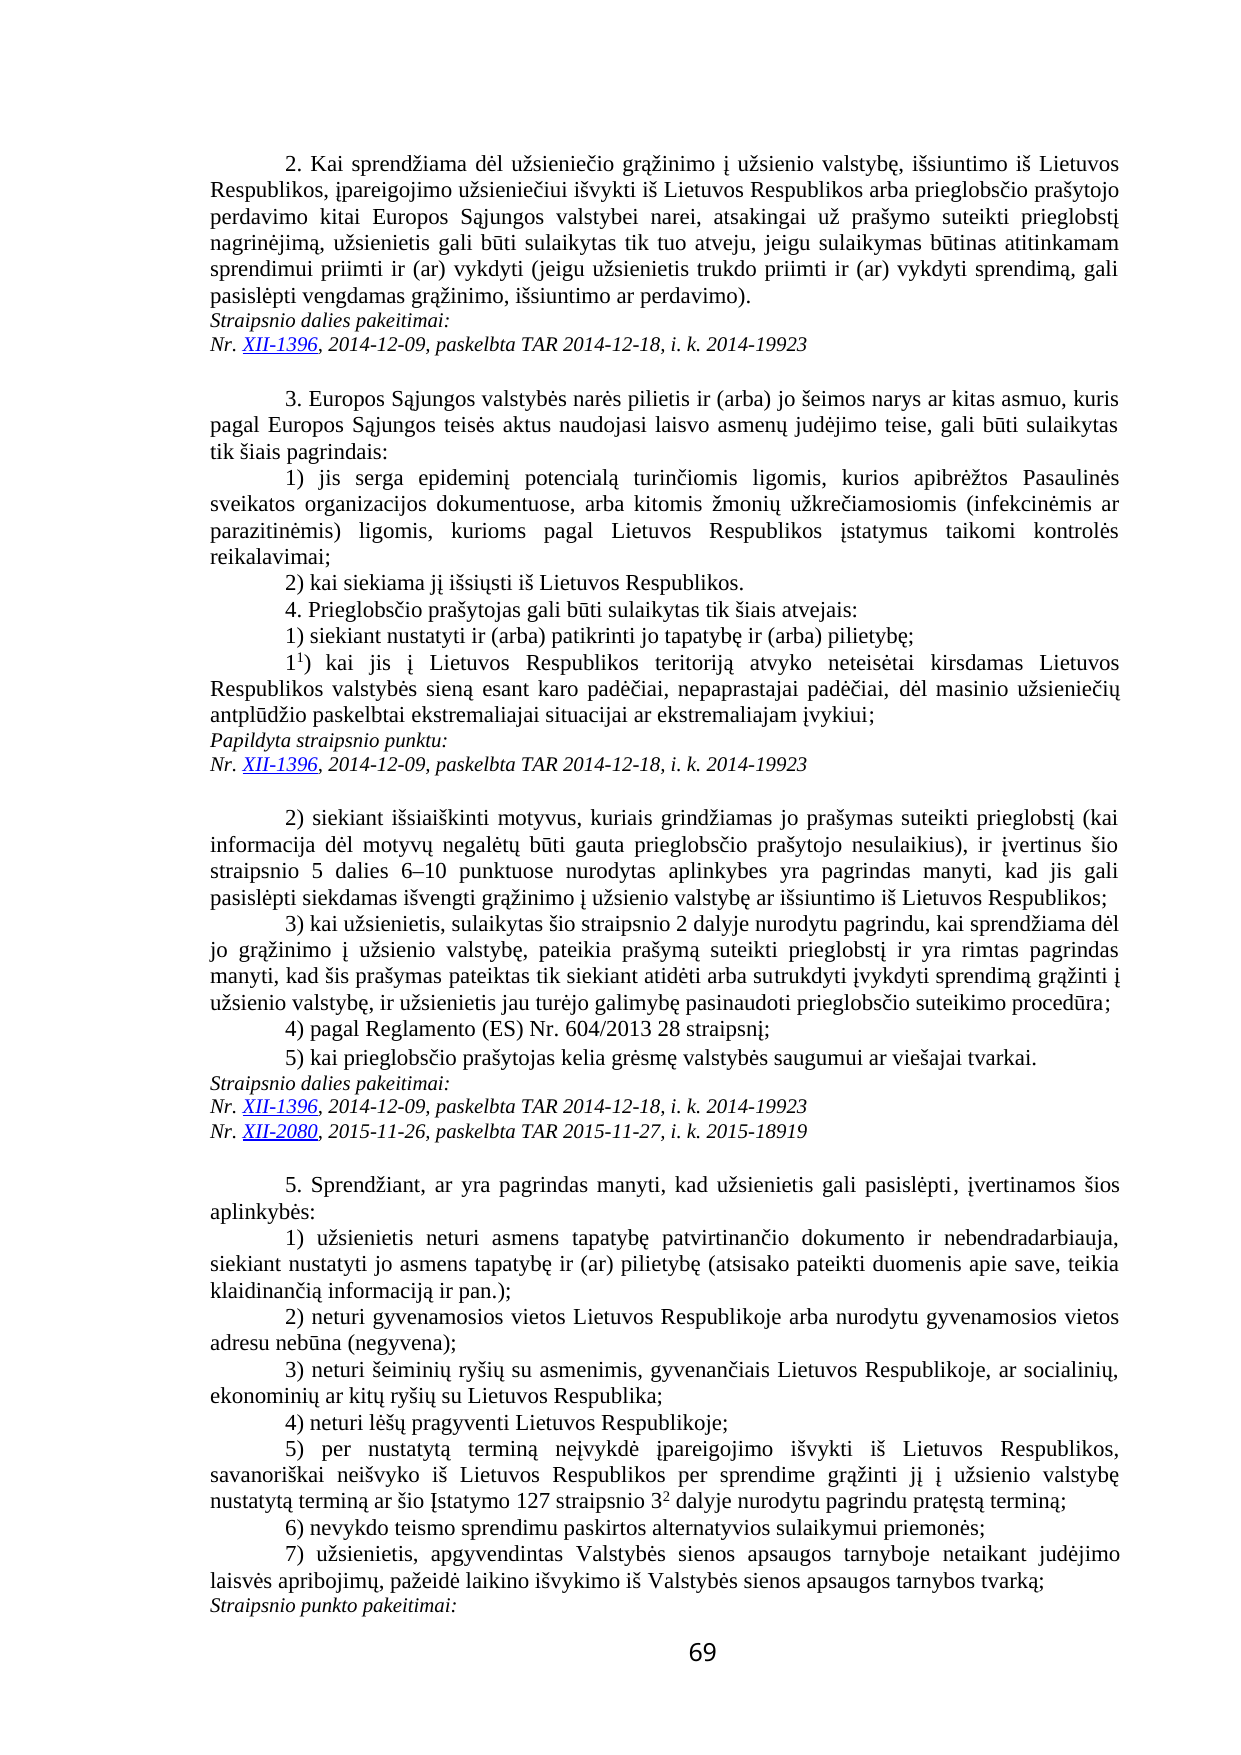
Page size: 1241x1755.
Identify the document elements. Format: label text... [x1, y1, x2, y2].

text 4) neturi lėšų pragyventi Lietuvos Respublikoje; [210, 1408, 1120, 1435]
text 4) pagal Reglamento (ES) Nr. 604/2013 28 straipsnį; [210, 1015, 1120, 1042]
text 2) siekiant išsiaiškinti motyvus, kuriais grindžiamas jo prašymas suteikti prieglobstį (kai informacija dėl motyvų negalėtų būti gauta prieglobsčio prašytojo nesulaikius), ir įvertinus šio straipsnio 5 dalies 6–10 punktuose nurodytas aplinkybes yra pagrindas manyti, kad jis gali pasislėpti siekdamas išvengti grąžinimo į užsienio valstybę ar išsiuntimo iš Lietuvos Respublikos; [210, 804, 1120, 910]
text 3) kai užsienietis, sulaikytas šio straipsnio 2 dalyje nurodytu pagrindu, kai sprendžiama dėl jo grąžinimo į užsienio valstybę, pateikia prašymą suteikti prieglobstį ir yra rimtas pagrindas manyti, kad šis prašymas pateiktas tik siekiant atidėti arba sutrukdyti įvykdyti sprendimą grąžinti į užsienio valstybę, ir užsienietis jau turėjo galimybę pasinaudoti prieglobsčio suteikimo procedūra; [210, 910, 1120, 1015]
text 2. Kai sprendžiama dėl užsieniečio grąžinimo į užsienio valstybę, išsiuntimo iš Lietuvos Respublikos, įpareigojimo užsieniečiui išvykti iš Lietuvos Respublikos arba prieglobsčio prašytojo perdavimo kitai Europos Sąjungos valstybei narei, atsakingai už prašymo suteikti prieglobstį nagrinėjimą, užsienietis gali būti sulaikytas tik tuo atveju, jeigu sulaikymas būtinas atitinkamam sprendimui priimti ir (ar) vykdyti (jeigu užsienietis trukdo priimti ir (ar) vykdyti sprendimą, gali pasislėpti vengdamas grąžinimo, išsiuntimo ar perdavimo). [210, 150, 1120, 308]
text Nr. XII-1396, 2014-12-09, paskelbta TAR 2014-12-18, i. k. 2014-19923 [210, 752, 1120, 776]
text 3. Europos Sąjungos valstybės narės pilietis ir (arba) jo šeimos narys ar kitas asmuo, kuris pagal Europos Sąjungos teisės aktus naudojasi laisvo asmenų judėjimo teise, gali būti sulaikytas tik šiais pagrindais: [210, 385, 1120, 464]
text Straipsnio dalies pakeitimai: [210, 1070, 1120, 1094]
text 6) nevykdo teismo sprendimu paskirtos alternatyvios sulaikymui priemonės; [210, 1514, 1120, 1540]
text Straipsnio dalies pakeitimai: [210, 308, 1120, 332]
text 1) jis serga epideminį potencialą turinčiomis ligomis, kurios apibrėžtos Pasaulinės sveikatos organizacijos dokumentuose, arba kitomis žmonių užkrečiamosiomis (infekcinėmis ar parazitinėmis) ligomis, kurioms pagal Lietuvos Respublikos įstatymus taikomi kontrolės reikalavimai; [210, 464, 1120, 569]
text 1) siekiant nustatyti ir (arba) patikrinti jo tapatybę ir (arba) pilietybę; [210, 622, 1120, 648]
text 1) užsienietis neturi asmens tapatybę patvirtinančio dokumento ir nebendradarbiauja, siekiant nustatyti jo asmens tapatybę ir (ar) pilietybę (atsisako pateikti duomenis apie save, teikia klaidinančią informaciją ir pan.); [210, 1224, 1120, 1303]
text 5) per nustatytą terminą neįvykdė įpareigojimo išvykti iš Lietuvos Respublikos, savanoriškai neišvyko iš Lietuvos Respublikos per sprendime grąžinti jį į užsienio valstybę nustatytą terminą ar šio Įstatymo 127 straipsnio 32 dalyje nurodytu pagrindu pratęstą terminą; [210, 1435, 1120, 1514]
text 5. Sprendžiant, ar yra pagrindas manyti, kad užsienietis gali pasislėpti, įvertinamos šios aplinkybės: [210, 1171, 1120, 1224]
text Papildyta straipsnio punktu: [210, 728, 1120, 752]
text Straipsnio punkto pakeitimai: [210, 1593, 1120, 1617]
text 5) kai prieglobsčio prašytojas kelia grėsmę valstybės saugumui ar viešajai tvarkai. [210, 1042, 1120, 1070]
text 11) kai jis į Lietuvos Respublikos teritoriją atvyko neteisėtai kirsdamas Lietuvos Respublikos valstybės sieną esant karo padėčiai, nepaprastajai padėčiai, dėl masinio užsieniečių antplūdžio paskelbtai ekstremaliajai situacijai ar ekstremaliajam įvykiui; [210, 648, 1120, 728]
text Nr. XII-1396, 2014-12-09, paskelbta TAR 2014-12-18, i. k. 2014-19923 [210, 1094, 1120, 1118]
text 7) užsienietis, apgyvendintas Valstybės sienos apsaugos tarnyboje netaikant judėjimo laisvės apribojimų, pažeidė laikino išvykimo iš Valstybės sienos apsaugos tarnybos tvarką; [210, 1540, 1120, 1593]
text 2) neturi gyvenamosios vietos Lietuvos Respublikoje arba nurodytu gyvenamosios vietos adresu nebūna (negyvena); [210, 1303, 1120, 1356]
text Nr. XII-2080, 2015-11-26, paskelbta TAR 2015-11-27, i. k. 2015-18919 [210, 1118, 1120, 1143]
text 3) neturi šeiminių ryšių su asmenimis, gyvenančiais Lietuvos Respublikoje, ar socialinių, ekonominių ar kitų ryšių su Lietuvos Respublika; [210, 1356, 1120, 1408]
text 2) kai siekiama jį išsiųsti iš Lietuvos Respublikos. [210, 569, 1120, 596]
text 4. Prieglobsčio prašytojas gali būti sulaikytas tik šiais atvejais: [210, 596, 1120, 622]
text Nr. XII-1396, 2014-12-09, paskelbta TAR 2014-12-18, i. k. 2014-19923 [210, 332, 1120, 356]
